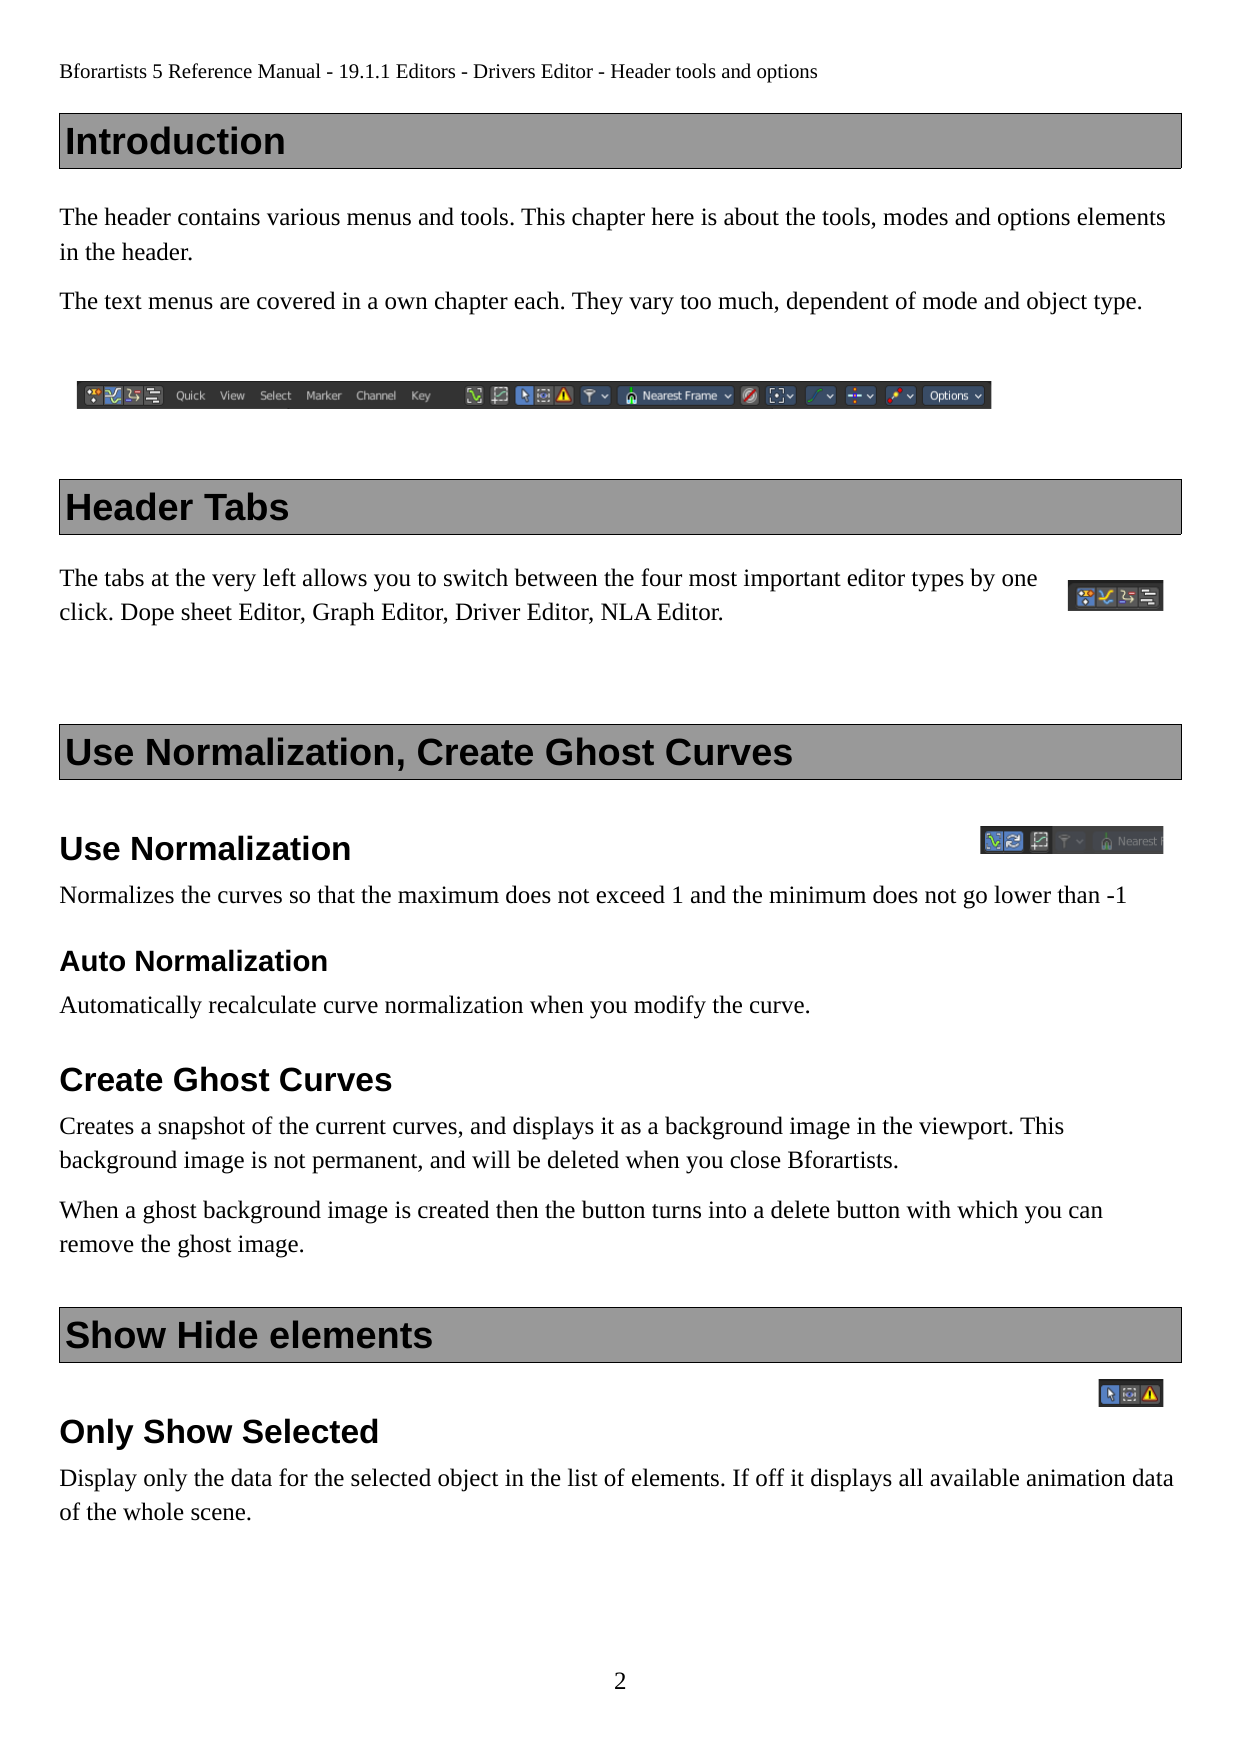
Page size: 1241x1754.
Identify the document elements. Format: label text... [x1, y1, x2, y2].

table_header Header Tabs [60, 480, 1181, 534]
picture [1067, 580, 1164, 611]
table_header Use Normalization, Create Ghost Curves [60, 725, 1181, 779]
subtitle Create Ghost Curves [59, 1060, 1181, 1099]
table_header Show Hide elements [60, 1308, 1181, 1362]
text Automatically recalculate curve normalization when you modify the curve. [59, 990, 1181, 1019]
text The tabs at the very left allows you to switch between the four most important editor types by one click. Dope sheet Editor, Graph Editor, Driver Editor, NLA Editor. [59, 563, 1181, 626]
picture [980, 826, 1164, 854]
text Normalizes the curves so that the maximum does not exceed 1 and the minimum does not go lower than -1 [59, 880, 1181, 909]
subtitle Auto Normalization [59, 944, 1181, 978]
text The header contains various menus and tools. This chapter here is about the tools, modes and options elements in the header. [59, 202, 1181, 266]
subtitle Only Show Selected [59, 1412, 1181, 1451]
table_header Introduction [60, 114, 1181, 168]
text The text menus are covered in a own chapter each. They vary too much, dependent of mode and object type. [59, 286, 1181, 315]
subtitle Use Normalization [59, 829, 1181, 868]
text Display only the data for the selected object in the list of elements. If off it displays all available animation data of the whole scene. [59, 1463, 1181, 1526]
text Creates a snapshot of the current curves, and displays it as a background image in the viewport. This background image is not permanent, and will be deleted when you close Bforartists. [59, 1111, 1181, 1174]
picture [76, 381, 992, 409]
picture [1098, 1379, 1164, 1407]
text When a ghost background image is created then the button turns into a delete button with which you can remove the ghost image. [59, 1195, 1181, 1258]
